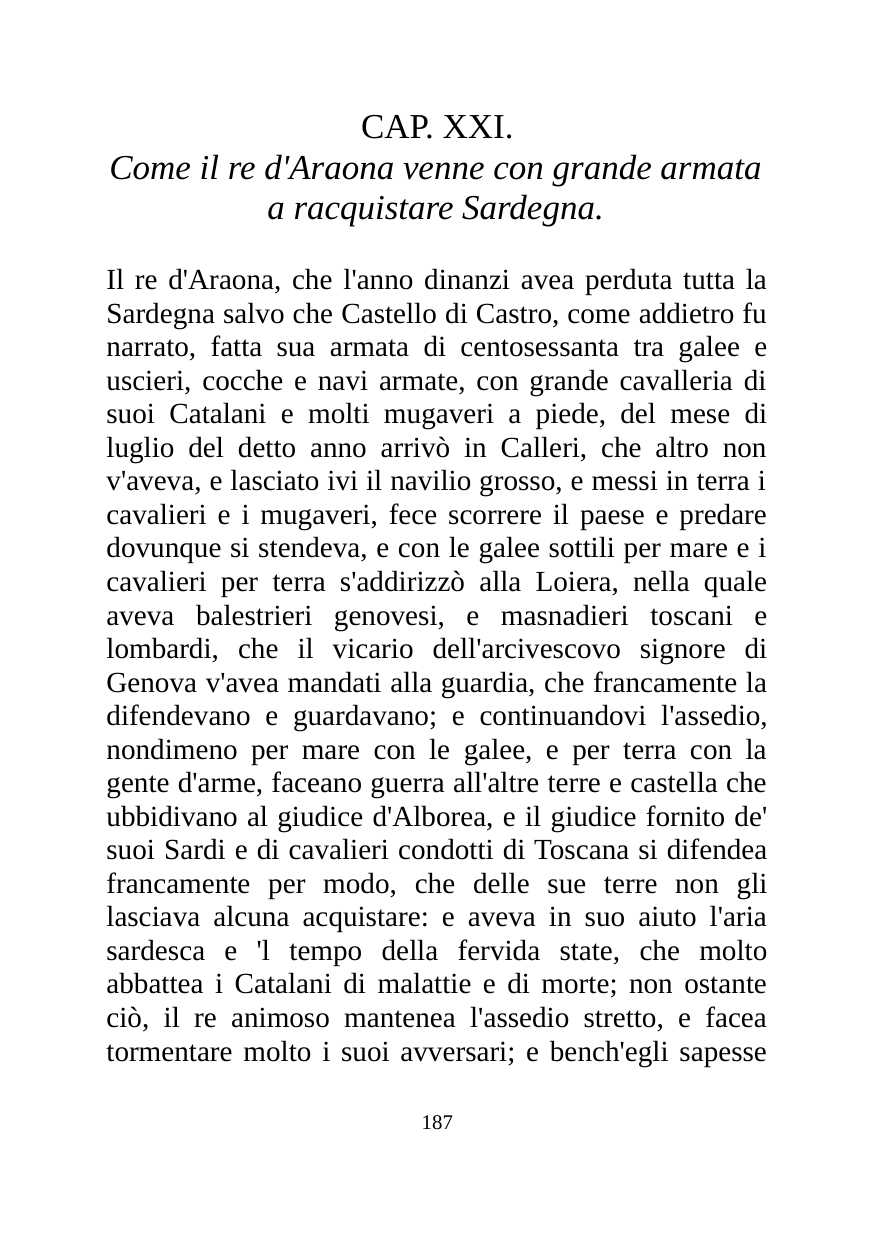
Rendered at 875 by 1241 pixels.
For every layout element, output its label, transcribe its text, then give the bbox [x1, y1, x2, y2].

subtitle CAP. XXI. Come il re d'Araona venne con grande armata a racquistare Sardegna. [106, 106, 768, 227]
text Il re d'Araona, che l'anno dinanzi avea perduta tutta la Sardegna salvo che Castello di Castro, come addietro fu narrato, fatta sua armata di centosessanta tra galee e uscieri, cocche e navi armate, con grande cavalleria di suoi Catalani e molti mugaveri a piede, del mese di luglio del detto anno arrivò in Calleri, che altro non v'aveva, e lasciato ivi il navilio grosso, e messi in terra i cavalieri e i mugaveri, fece scorrere il paese e predare dovunque si stendeva, e con le galee sottili per mare e i cavalieri per terra s'addirizzò alla Loiera, nella quale aveva balestrieri genovesi, e masnadieri toscani e lombardi, che il vicario dell'arcivescovo signore di Genova v'avea mandati alla guardia, che francamente la difendevano e guardavano; e continuandovi l'assedio, nondimeno per mare con le galee, e per terra con la gente d'arme, faceano guerra all'altre terre e castella che ubbidivano al giudice d'Alborea, e il giudice fornito de' suoi Sardi e di cavalieri condotti di Toscana si difendea francamente per modo, che delle sue terre non gli lasciava alcuna acquistare: e aveva in suo aiuto l'aria sardesca e 'l tempo della fervida state, che molto abbattea i Catalani di malattie e di morte; non ostante ciò, il re animoso mantenea l'assedio stretto, e facea tormentare molto i suoi avversari; e bench'egli sapesse [106, 262, 768, 1067]
